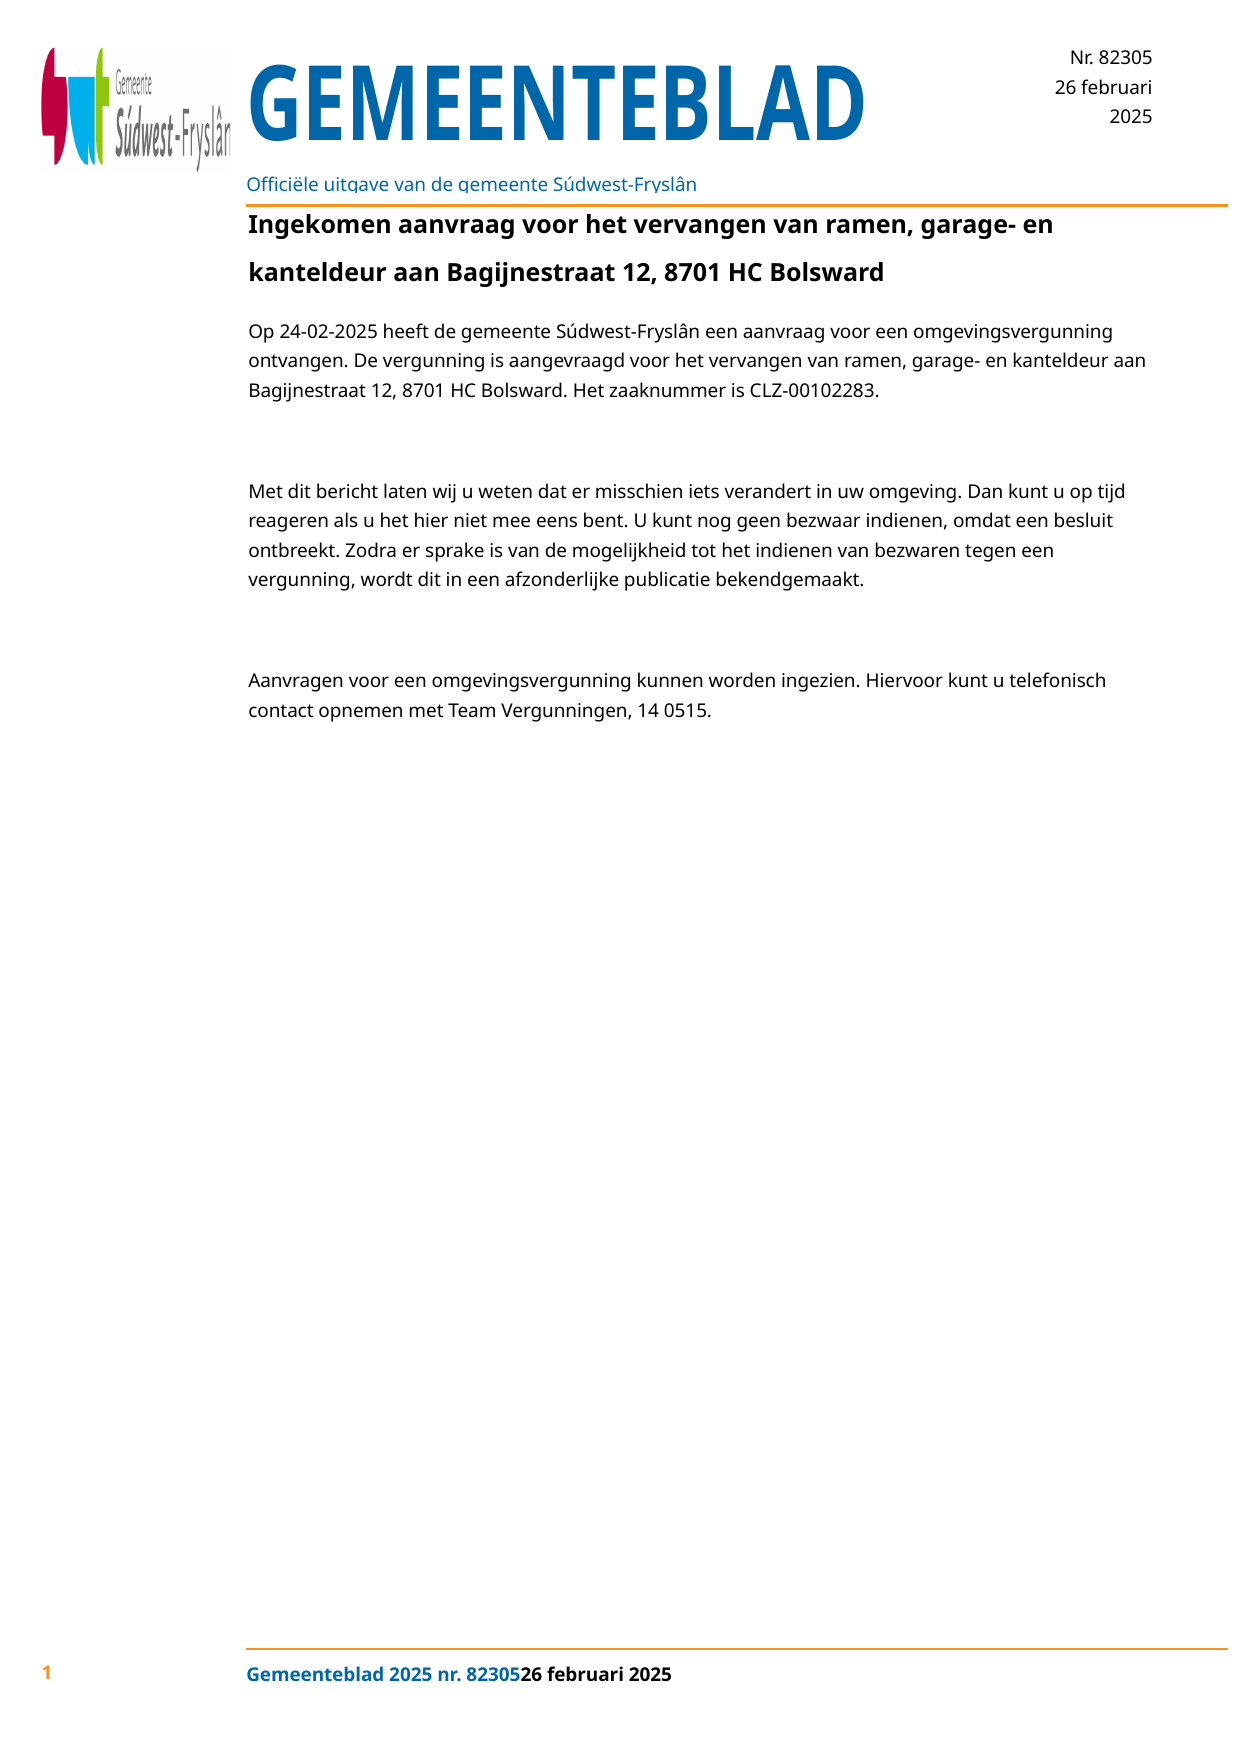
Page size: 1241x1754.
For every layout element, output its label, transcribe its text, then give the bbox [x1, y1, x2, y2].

text Met dit bericht laten wij u weten dat er misschien iets verandert in uw omgeving. Dan kunt u op tijd reageren als u het hier niet mee eens bent. U kunt nog geen bezwaar indienen, omdat een besluit ontbreekt. Zodra er sprake is van de mogelijkheid tot het indienen van bezwaren tegen een vergunning, wordt dit in een afzonderlijke publicatie bekendgemaakt. [248, 478, 1152, 592]
text Ingekomen aanvraag voor het vervangen van ramen, garage- en kanteldeur aan Bagijnestraat 12, 8701 HC Bolsward [248, 207, 1152, 288]
text Op 24-02-2025 heeft de gemeente Súdwest-Fryslân een aanvraag voor een omgevingsvergunning ontvangen. De vergunning is aangevraagd voor het vervangen van ramen, garage- en kanteldeur aan Bagijnestraat 12, 8701 HC Bolsward. Het zaaknummer is CLZ-00102283. [248, 318, 1152, 403]
picture [41, 47, 231, 172]
text Aanvragen voor een omgevingsvergunning kunnen worden ingezien. Hiervoor kunt u telefonisch contact opnemen met Team Vergunningen, 14 0515. [248, 667, 1152, 723]
